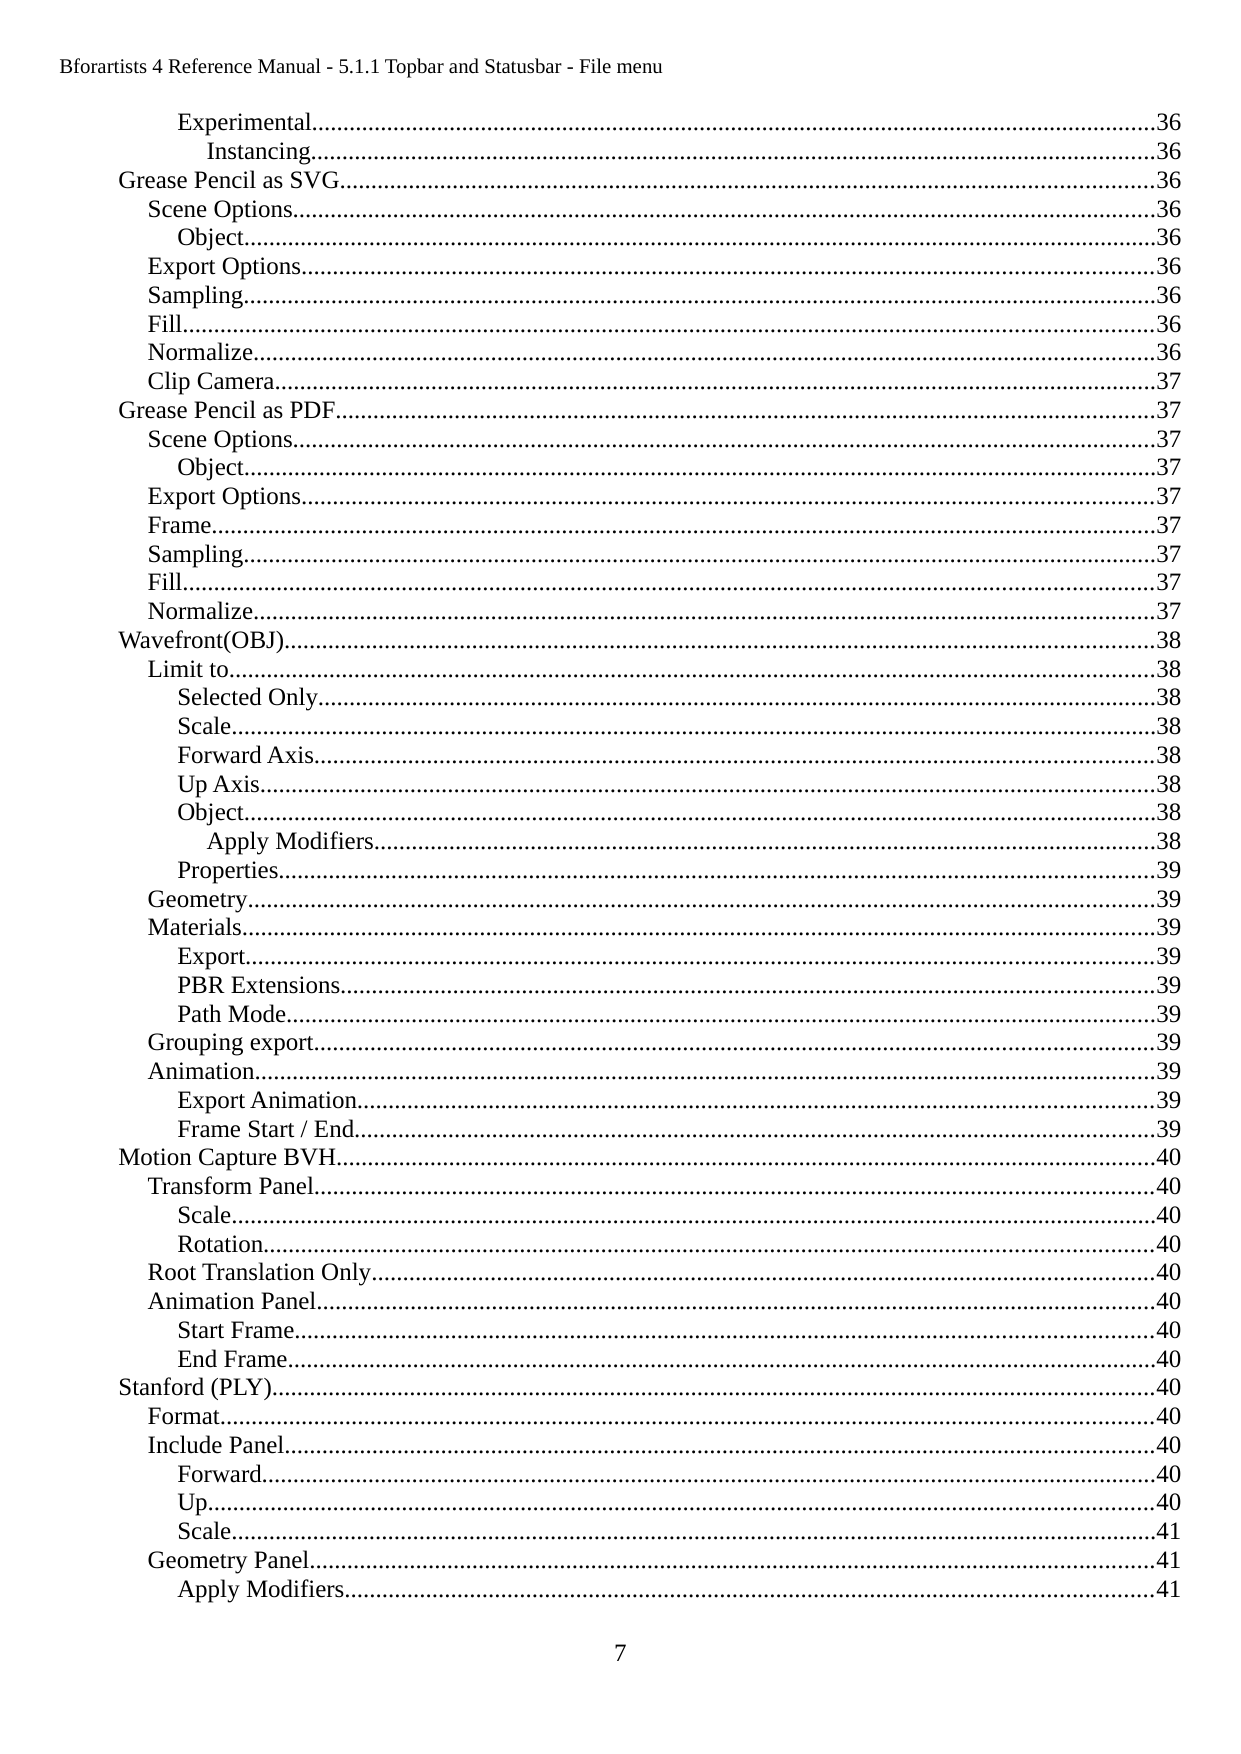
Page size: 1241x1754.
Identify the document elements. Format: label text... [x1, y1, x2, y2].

text Scene Options 36 [147, 194, 1181, 222]
text Export 39 [177, 941, 1181, 970]
text Properties 39 [177, 855, 1181, 884]
text End Frame 40 [177, 1344, 1181, 1372]
text Normalize 36 [147, 337, 1181, 366]
text Up Axis 38 [177, 769, 1181, 797]
text PBR Extensions 39 [177, 970, 1181, 999]
text Materials 39 [147, 912, 1181, 941]
text Motion Capture BVH 40 [118, 1142, 1181, 1171]
text Grease Pencil as SVG 36 [118, 165, 1181, 194]
text Include Panel 40 [147, 1430, 1181, 1459]
text Grease Pencil as PDF 37 [118, 395, 1181, 424]
text Format 40 [147, 1401, 1181, 1430]
text Forward Axis 38 [177, 740, 1181, 769]
text Stanford (PLY) 40 [118, 1372, 1181, 1401]
text Fill 36 [147, 309, 1181, 337]
text Clip Camera 37 [147, 366, 1181, 395]
text Sampling 36 [147, 280, 1181, 309]
text Export Options 37 [147, 481, 1181, 510]
text Export Options 36 [147, 251, 1181, 280]
text Instancing 36 [206, 136, 1181, 165]
text Apply Modifiers 41 [177, 1574, 1181, 1602]
text Sampling 37 [147, 539, 1181, 567]
text Object 36 [177, 222, 1181, 251]
text Animation Panel 40 [147, 1286, 1181, 1315]
text Wavefront(OBJ) 38 [118, 625, 1181, 654]
text Limit to 38 [147, 654, 1181, 682]
text Fill 37 [147, 567, 1181, 596]
text Object 38 [177, 797, 1181, 826]
text Normalize 37 [147, 596, 1181, 625]
text Frame 37 [147, 510, 1181, 539]
text Transform Panel 40 [147, 1171, 1181, 1200]
text Path Mode 39 [177, 999, 1181, 1027]
text Scale 38 [177, 711, 1181, 740]
text Object 37 [177, 452, 1181, 481]
text Start Frame 40 [177, 1315, 1181, 1344]
text Root Translation Only 40 [147, 1257, 1181, 1286]
text Selected Only 38 [177, 682, 1181, 711]
text Forward 40 [177, 1459, 1181, 1487]
text Rotation 40 [177, 1229, 1181, 1257]
text Grouping export 39 [147, 1027, 1181, 1056]
text Apply Modifiers 38 [206, 826, 1181, 855]
text Geometry 39 [147, 884, 1181, 912]
text Animation 39 [147, 1056, 1181, 1085]
text Scale 41 [177, 1516, 1181, 1545]
text Geometry Panel 41 [147, 1545, 1181, 1574]
text Up 40 [177, 1487, 1181, 1516]
text Scene Options 37 [147, 424, 1181, 452]
text Frame Start / End 39 [177, 1114, 1181, 1142]
text Experimental 36 [177, 107, 1181, 136]
text Scale 40 [177, 1200, 1181, 1229]
text Export Animation 39 [177, 1085, 1181, 1114]
